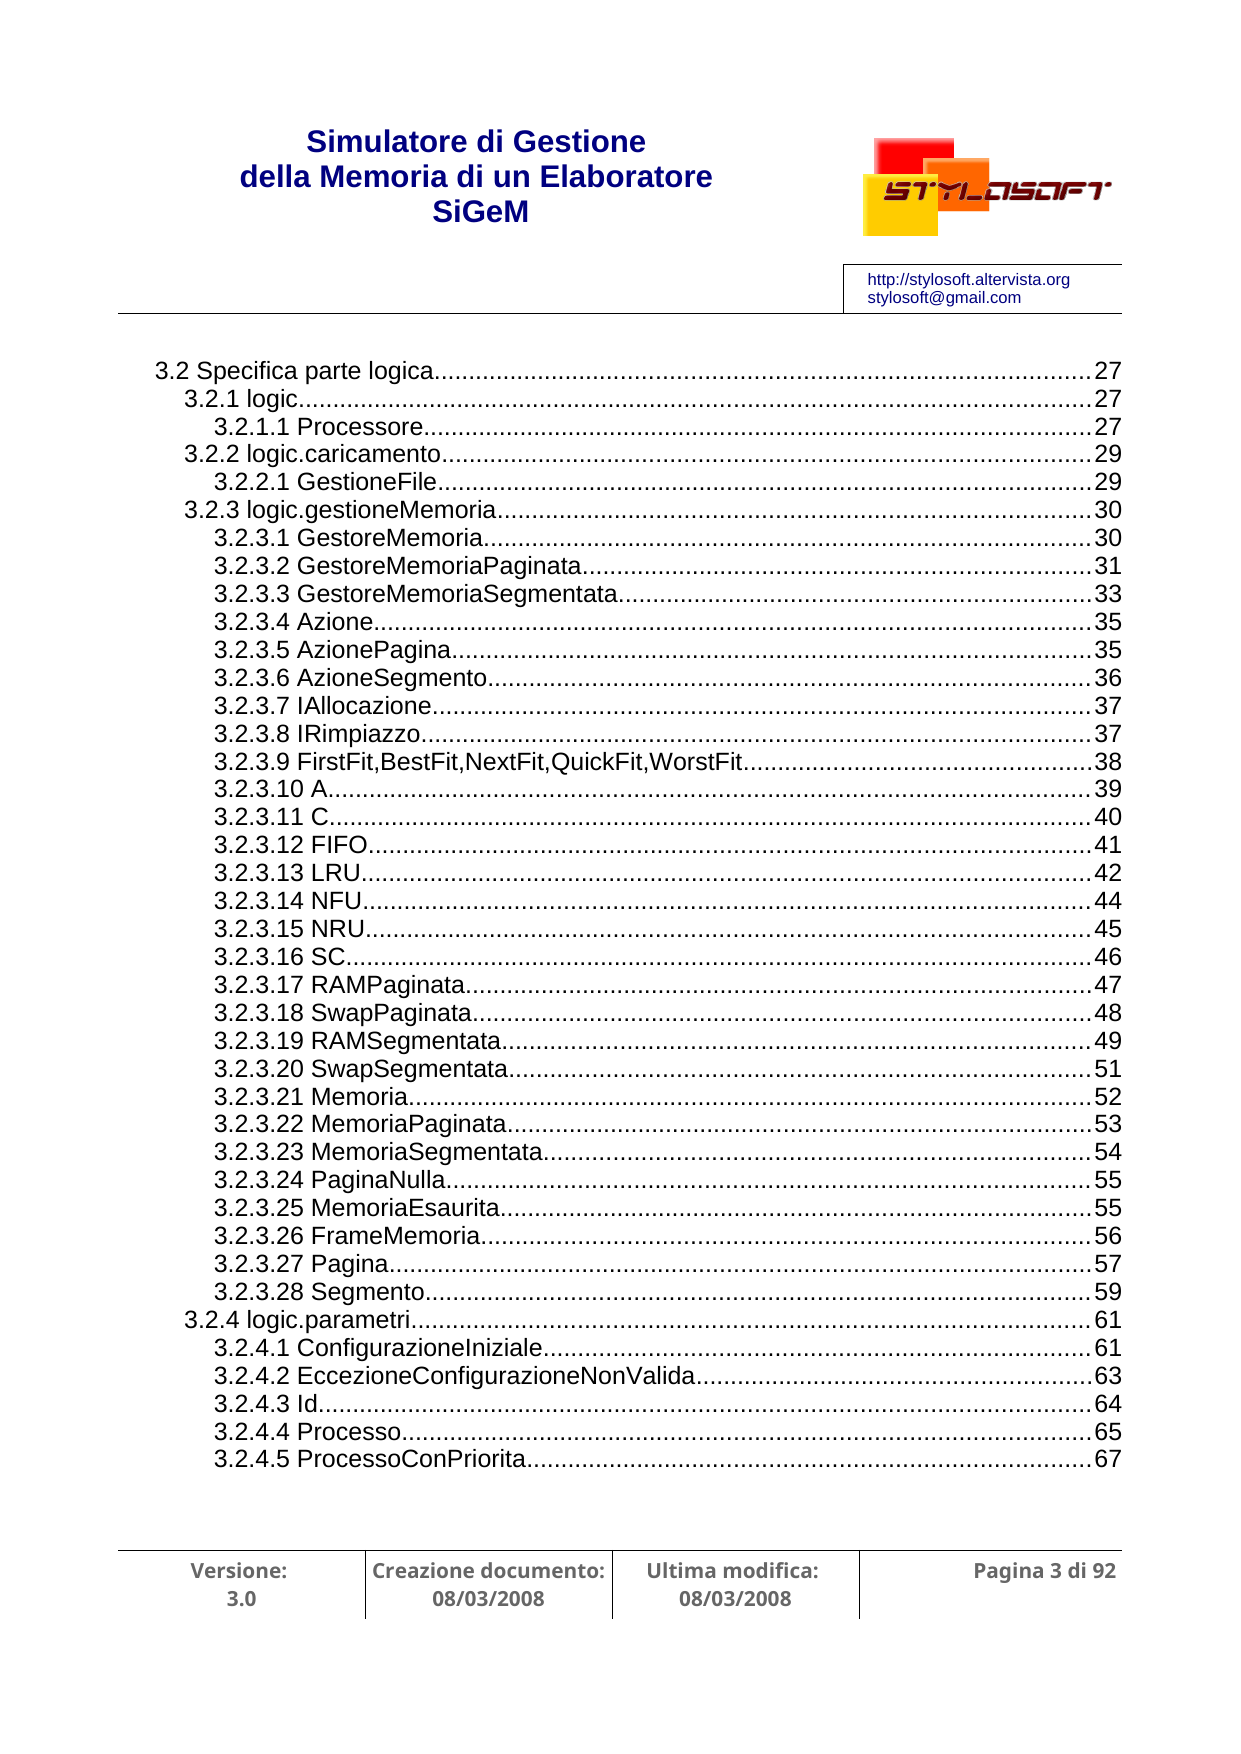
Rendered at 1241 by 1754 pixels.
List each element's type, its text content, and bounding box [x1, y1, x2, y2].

text 3.2.3 logic.gestioneMemoria 30 [177, 496, 1122, 524]
text 3.2.3.16 SC 46 [207, 943, 1122, 971]
text 3.2.3.7 IAllocazione 37 [207, 692, 1122, 719]
text 3.2.3.26 FrameMemoria 56 [207, 1222, 1122, 1250]
text 3.2.3.3 GestoreMemoriaSegmentata 33 [207, 580, 1122, 608]
text 3.2.3.1 GestoreMemoria 30 [207, 524, 1122, 552]
text 3.2 Specifica parte logica 27 [148, 357, 1122, 384]
text 3.2.3.14 NFU 44 [207, 887, 1122, 915]
text 3.2.3.15 NRU 45 [207, 915, 1122, 943]
text 3.2.3.4 Azione 35 [207, 608, 1122, 636]
text 3.2.3.21 Memoria 52 [207, 1082, 1122, 1110]
text 3.2.1 logic 27 [177, 384, 1122, 412]
text 3.2.1.1 Processore 27 [207, 412, 1122, 440]
text 3.2.3.10 A 39 [207, 775, 1122, 803]
text 3.2.2 logic.caricamento 29 [177, 440, 1122, 468]
text 3.2.3.8 IRimpiazzo 37 [207, 719, 1122, 747]
text 3.2.3.18 SwapPaginata 48 [207, 999, 1122, 1027]
text 3.2.4.2 EccezioneConfigurazioneNonValida 63 [207, 1362, 1122, 1389]
text 3.2.3.24 PaginaNulla 55 [207, 1166, 1122, 1194]
text 3.2.3.2 GestoreMemoriaPaginata 31 [207, 552, 1122, 580]
text 3.2.3.27 Pagina 57 [207, 1250, 1122, 1278]
text 3.2.3.6 AzioneSegmento 36 [207, 664, 1122, 692]
text 3.2.3.12 FIFO 41 [207, 831, 1122, 859]
text 3.2.3.23 MemoriaSegmentata 54 [207, 1138, 1122, 1166]
text 3.2.3.5 AzionePagina 35 [207, 636, 1122, 664]
text 3.2.3.22 MemoriaPaginata 53 [207, 1110, 1122, 1138]
picture [848, 123, 1117, 247]
text 3.2.3.11 C 40 [207, 803, 1122, 831]
text 3.2.4.3 Id 64 [207, 1389, 1122, 1417]
text 3.2.3.9 FirstFit,BestFit,NextFit,QuickFit,WorstFit 38 [207, 747, 1122, 775]
text 3.2.4.1 ConfigurazioneIniziale 61 [207, 1334, 1122, 1362]
text 3.2.3.13 LRU 42 [207, 859, 1122, 887]
text 3.2.3.20 SwapSegmentata 51 [207, 1054, 1122, 1082]
text 3.2.3.19 RAMSegmentata 49 [207, 1027, 1122, 1054]
text 3.2.4.4 Processo 65 [207, 1417, 1122, 1445]
text 3.2.3.17 RAMPaginata 47 [207, 971, 1122, 999]
text 3.2.4 logic.parametri 61 [177, 1306, 1122, 1334]
text 3.2.4.5 ProcessoConPriorita 67 [207, 1445, 1122, 1473]
text 3.2.3.28 Segmento 59 [207, 1278, 1122, 1306]
text 3.2.2.1 GestioneFile 29 [207, 468, 1122, 496]
text 3.2.3.25 MemoriaEsaurita 55 [207, 1194, 1122, 1222]
